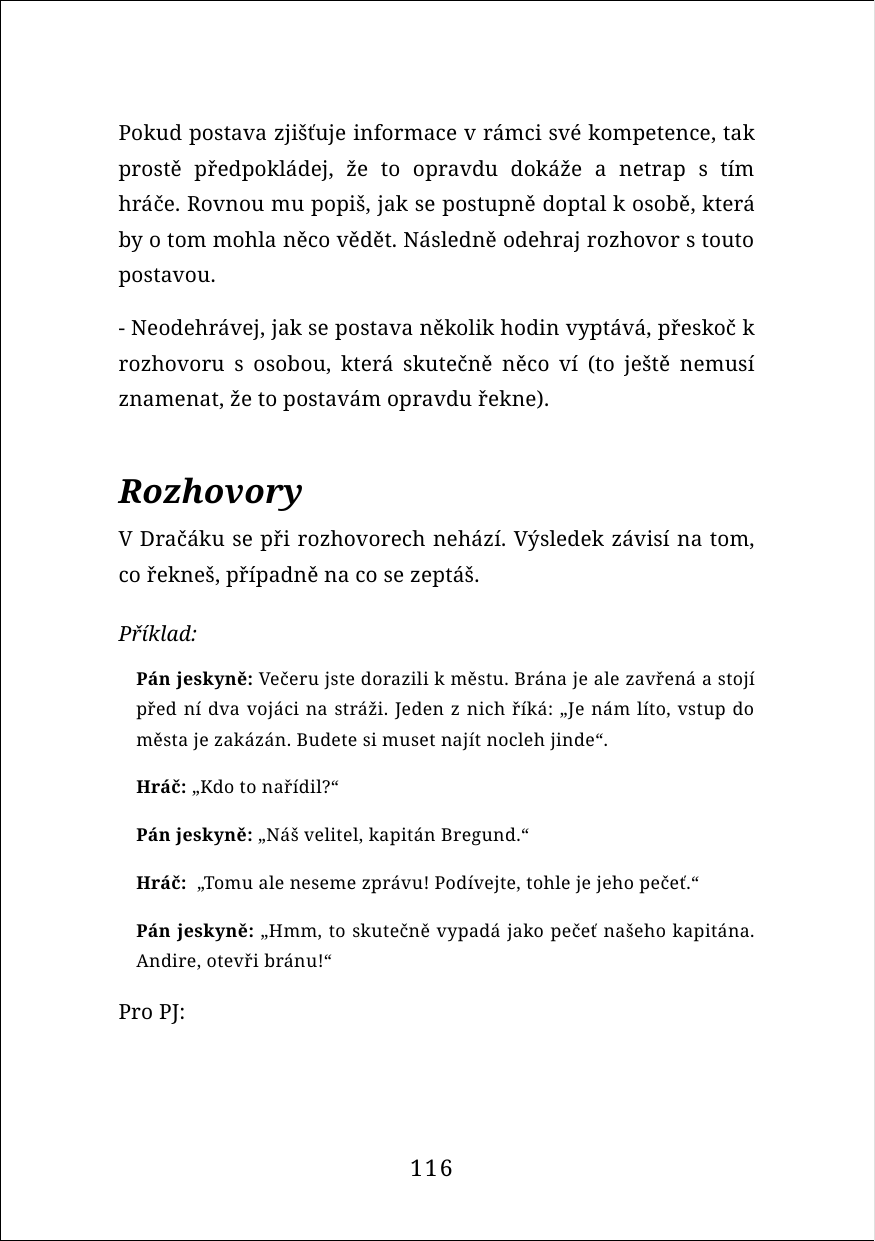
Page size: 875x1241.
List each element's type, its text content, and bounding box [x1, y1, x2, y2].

text - Neodehrávej, jak se postava několik hodin vyptává, přeskoč k rozhovoru s osobou, která skutečně něco ví (to ještě nemusí znamenat, že to postavám opravdu řekne). [118, 313, 756, 413]
text Pokud postava zjišťuje informace v rámci své kompetence, tak prostě předpokládej, že to opravdu dokáže a netrap s tím hráče. Rovnou mu popiš, jak se postupně doptal k osobě, která by o tom mohla něco vědět. Následně odehraj rozhovor s touto postavou. [118, 118, 756, 289]
text Pán jeskyně: Večeru jste dorazili k městu. Brána je ale zavřená a stojí před ní dva vojáci na stráži. Jeden z nich říká: „Je nám líto, vstup do města je zakázán. Budete si muset najít nocleh jinde“. [136, 667, 756, 751]
text V Dračáku se při rozhovorech nehází. Výsledek závisí na tom, co řekneš, případně na co se zeptáš. [118, 524, 756, 588]
text Hráč: „Kdo to nařídil?“ [136, 775, 756, 799]
text Pán jeskyně: „Náš velitel, kapitán Bregund.“ [136, 823, 756, 847]
text Pán jeskyně: „Hmm, to skutečně vypadá jako pečeť našeho kapitána. Andire, otevři bránu!“ [136, 919, 756, 973]
text Hráč: „Tomu ale neseme zprávu! Podívejte, tohle je jeho pečeť.“ [136, 871, 756, 895]
text Příklad: [118, 619, 756, 648]
text Pro PJ: [118, 997, 756, 1025]
subtitle Rozhovory [118, 467, 756, 513]
